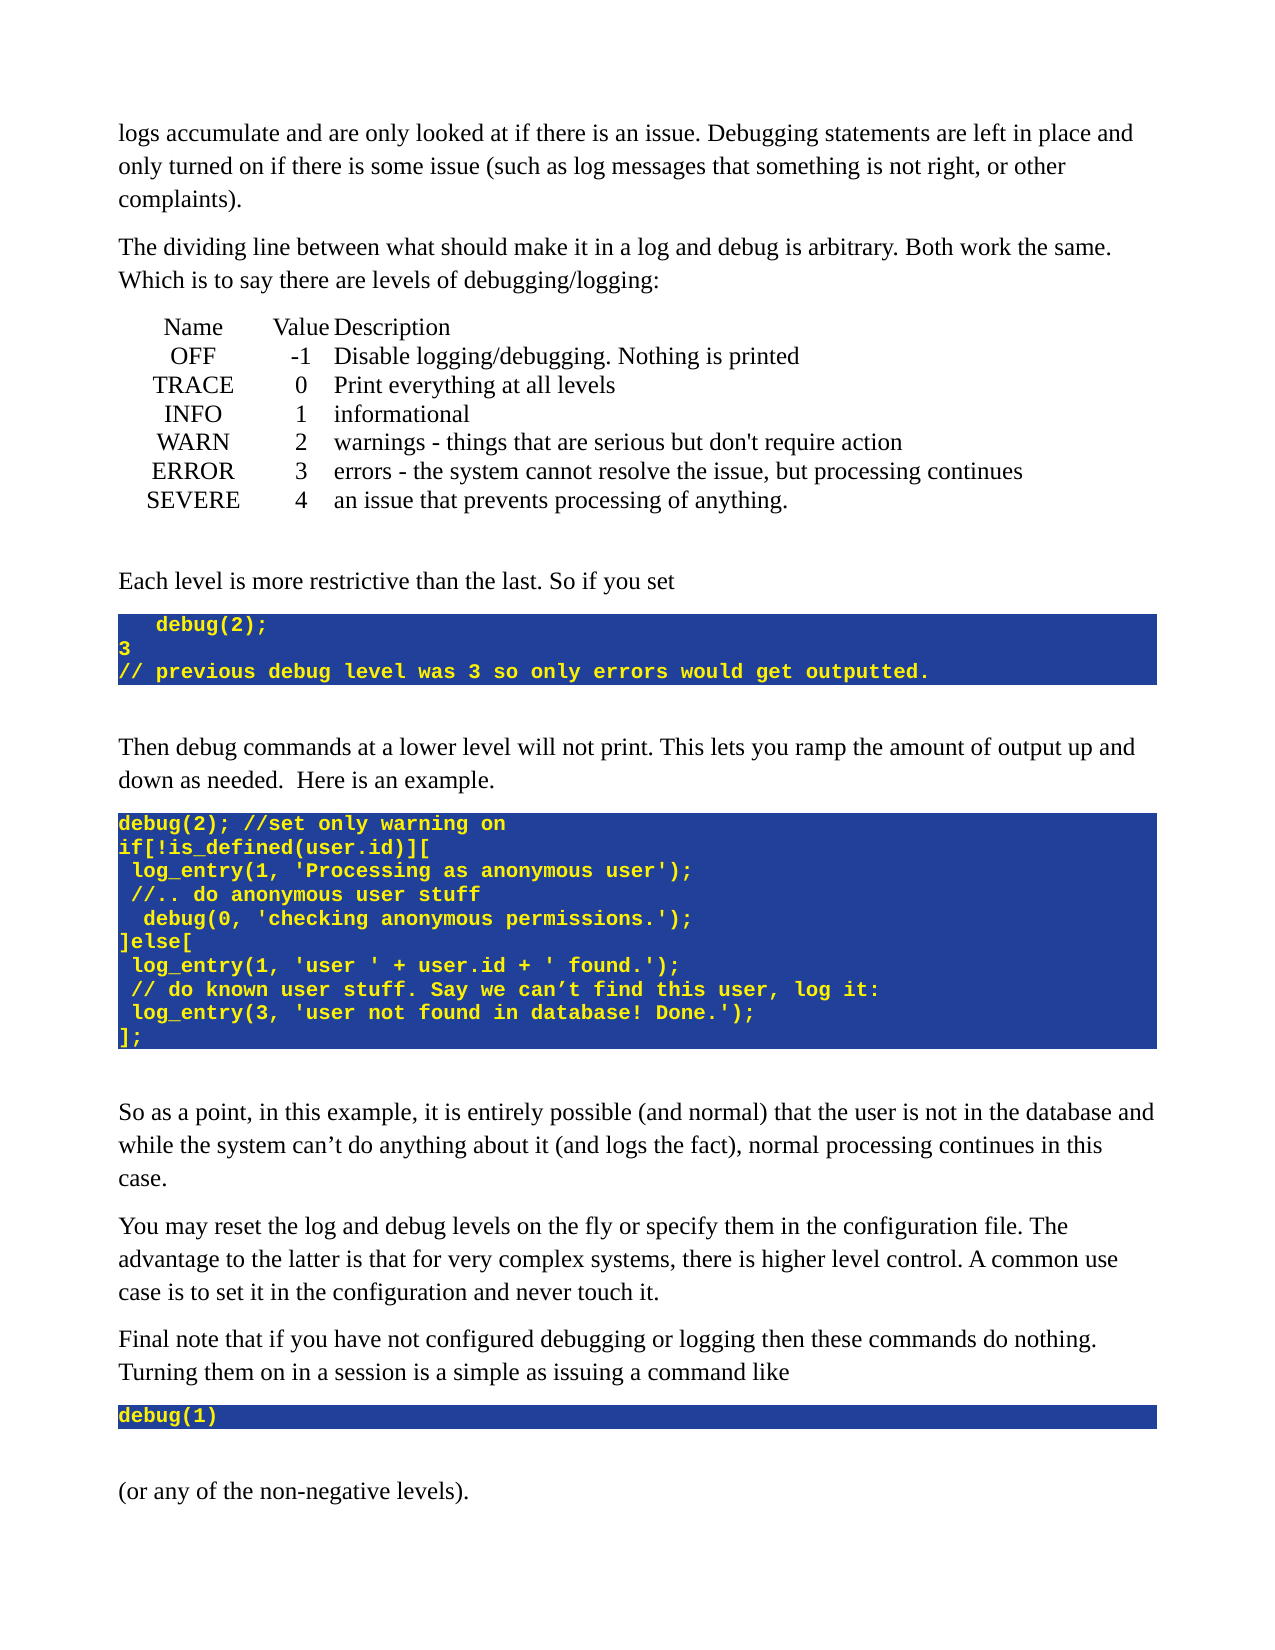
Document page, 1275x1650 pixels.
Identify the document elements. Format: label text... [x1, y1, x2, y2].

table_cell -1 [268, 341, 334, 370]
text log_entry(1, 'user ' + user.id + ' found.'); [118, 955, 1157, 978]
text log_entry(3, 'user not found in database! Done.'); [118, 1002, 1157, 1026]
text Then debug commands at a lower level will not print. This lets you ramp the amount of output up and down as needed. Here is an example. [118, 732, 1157, 794]
table_cell an issue that prevents processing of anything. [334, 485, 1157, 519]
table_cell 2 [268, 428, 334, 456]
table_cell ERROR [118, 456, 268, 485]
table_cell OFF [118, 341, 268, 370]
text Each level is more restrictive than the last. So if you set [118, 566, 1157, 595]
table_cell 1 [268, 399, 334, 427]
table_cell WARN [118, 428, 268, 456]
table_cell TRACE [118, 370, 268, 399]
table_cell SEVERE [118, 485, 268, 519]
table_cell 0 [268, 370, 334, 399]
table_cell Print everything at all levels [334, 370, 1157, 399]
table_header Description [334, 313, 1157, 341]
table_cell Disable logging/debugging. Nothing is printed [334, 341, 1157, 370]
text debug(0, 'checking anonymous permissions.'); [118, 908, 1157, 931]
text Final note that if you have not configured debugging or logging then these commands do nothing. Turning them on in a session is a simple as issuing a command like [118, 1324, 1157, 1386]
text // do known user stuff. Say we can’t find this user, log it: [118, 978, 1157, 1002]
text ]else[ [118, 931, 1157, 955]
text The dividing line between what should make it in a log and debug is arbitrary. Both work the same. Which is to say there are levels of debugging/logging: [118, 232, 1157, 293]
text // previous debug level was 3 so only errors would get outputted. [118, 661, 1157, 685]
table_header Value [268, 313, 334, 341]
text (or any of the non-negative levels). [118, 1476, 1157, 1505]
table_cell warnings - things that are serious but don't require action [334, 428, 1157, 456]
text log_entry(1, 'Processing as anonymous user'); [118, 860, 1157, 884]
text 3 [118, 637, 1157, 661]
text if[!is_defined(user.id)][ [118, 837, 1157, 860]
text debug(1) [118, 1405, 1157, 1429]
table_cell informational [334, 399, 1157, 427]
text You may reset the log and debug levels on the fly or specify them in the configuration file. The advantage to the latter is that for very complex systems, there is higher level control. A common use case is to set it in the configuration and never touch it. [118, 1211, 1157, 1306]
text ]; [118, 1026, 1157, 1049]
table_cell INFO [118, 399, 268, 427]
text So as a point, in this example, it is entirely possible (and normal) that the user is not in the database and while the system can’t do anything about it (and logs the fact), normal processing continues in this case. [118, 1097, 1157, 1192]
text //.. do anonymous user stuff [118, 884, 1157, 908]
text logs accumulate and are only looked at if there is an issue. Debugging statements are left in place and only turned on if there is some issue (such as log messages that something is not right, or other complaints). [118, 118, 1157, 213]
table_cell 3 [268, 456, 334, 485]
table_cell errors - the system cannot resolve the issue, but processing continues [334, 456, 1157, 485]
table_cell 4 [268, 485, 334, 519]
text debug(2); [118, 614, 1157, 637]
text debug(2); //set only warning on [118, 813, 1157, 837]
table_header Name [118, 313, 268, 341]
